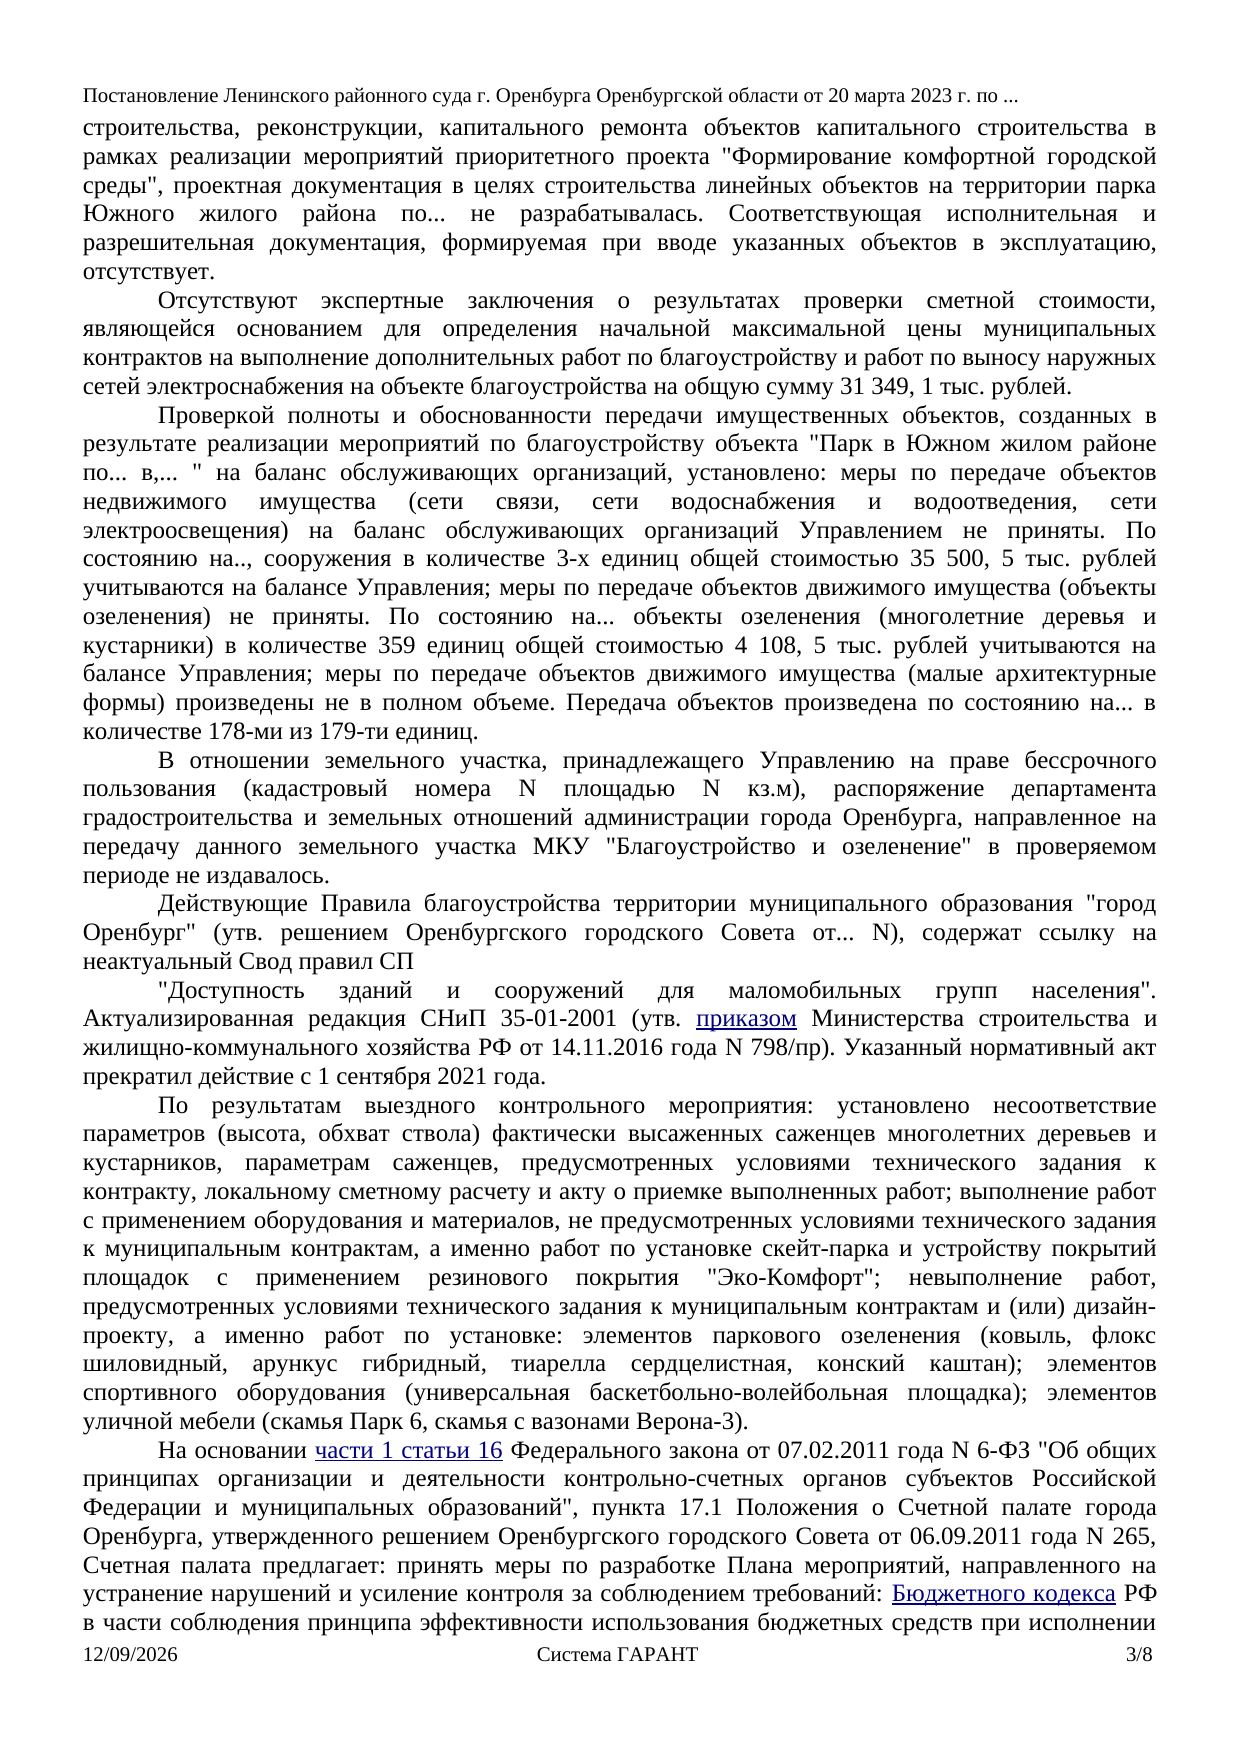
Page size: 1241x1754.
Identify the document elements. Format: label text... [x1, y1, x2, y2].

text "Доступность зданий и сооружений для маломобильных групп населения". Актуализированная редакция СНиП 35-01-2001 (утв. приказом Министерства строительства и жилищно-коммунального хозяйства РФ от 14.11.2016 года N 798/пр). Указанный нормативный акт прекратил действие с 1 сентября 2021 года. [83, 975, 1157, 1090]
text По результатам выездного контрольного мероприятия: установлено несоответствие параметров (высота, обхват ствола) фактически высаженных саженцев многолетних деревьев и кустарников, параметрам саженцев, предусмотренных условиями технического задания к контракту, локальному сметному расчету и акту о приемке выполненных работ; выполнение работ с применением оборудования и материалов, не предусмотренных условиями технического задания к муниципальным контрактам, а именно работ по установке скейт-парка и устройству покрытий площадок с применением резинового покрытия "Эко-Комфорт"; невыполнение работ, предусмотренных условиями технического задания к муниципальным контрактам и (или) дизайн-проекту, а именно работ по установке: элементов паркового озеленения (ковыль, флокс шиловидный, арункус гибридный, тиарелла сердцелистная, конский каштан); элементов спортивного оборудования (универсальная баскетбольно-волейбольная площадка); элементов уличной мебели (скамья Парк 6, скамья с вазонами Верона-3). [83, 1090, 1157, 1435]
text На основании части 1 статьи 16 Федерального закона от 07.02.2011 года N 6-ФЗ "Об общих принципах организации и деятельности контрольно-счетных органов субъектов Российской Федерации и муниципальных образований", пункта 17.1 Положения о Счетной палате города Оренбурга, утвержденного решением Оренбургского городского Совета от 06.09.2011 года N 265, Счетная палата предлагает: принять меры по разработке Плана мероприятий, направленного на устранение нарушений и усиление контроля за соблюдением требований: Бюджетного кодекса РФ в части соблюдения принципа эффективности использования бюджетных средств при исполнении [83, 1435, 1157, 1636]
text Действующие Правила благоустройства территории муниципального образования "город Оренбург" (утв. решением Оренбургского городского Совета от... N), содержат ссылку на неактуальный Свод правил СП [83, 888, 1157, 975]
text Проверкой полноты и обоснованности передачи имущественных объектов, созданных в результате реализации мероприятий по благоустройству объекта "Парк в Южном жилом районе по... в,... " на баланс обслуживающих организаций, установлено: меры по передаче объектов недвижимого имущества (сети связи, сети водоснабжения и водоотведения, сети электроосвещения) на баланс обслуживающих организаций Управлением не приняты. По состоянию на.., сооружения в количестве 3-х единиц общей стоимостью 35 500, 5 тыс. рублей учитываются на балансе Управления; меры по передаче объектов движимого имущества (объекты озеленения) не приняты. По состоянию на... объекты озеленения (многолетние деревья и кустарники) в количестве 359 единиц общей стоимостью 4 108, 5 тыс. рублей учитываются на балансе Управления; меры по передаче объектов движимого имущества (малые архитектурные формы) произведены не в полном объеме. Передача объектов произведена по состоянию на... в количестве 178-ми из 179-ти единиц. [83, 400, 1157, 745]
text В отношении земельного участка, принадлежащего Управлению на праве бессрочного пользования (кадастровый номера N площадью N кз.м), распоряжение департамента градостроительства и земельных отношений администрации города Оренбурга, направленное на передачу данного земельного участка МКУ "Благоустройство и озеленение" в проверяемом периоде не издавалось. [83, 745, 1157, 888]
text строительства, реконструкции, капитального ремонта объектов капитального строительства в рамках реализации мероприятий приоритетного проекта "Формирование комфортной городской среды", проектная документация в целях строительства линейных объектов на территории парка Южного жилого района по... не разрабатывалась. Соответствующая исполнительная и разрешительная документация, формируемая при вводе указанных объектов в эксплуатацию, отсутствует. [83, 112, 1157, 285]
text Отсутствуют экспертные заключения о результатах проверки сметной стоимости, являющейся основанием для определения начальной максимальной цены муниципальных контрактов на выполнение дополнительных работ по благоустройству и работ по выносу наружных сетей электроснабжения на объекте благоустройства на общую сумму 31 349, 1 тыс. рублей. [83, 285, 1157, 400]
